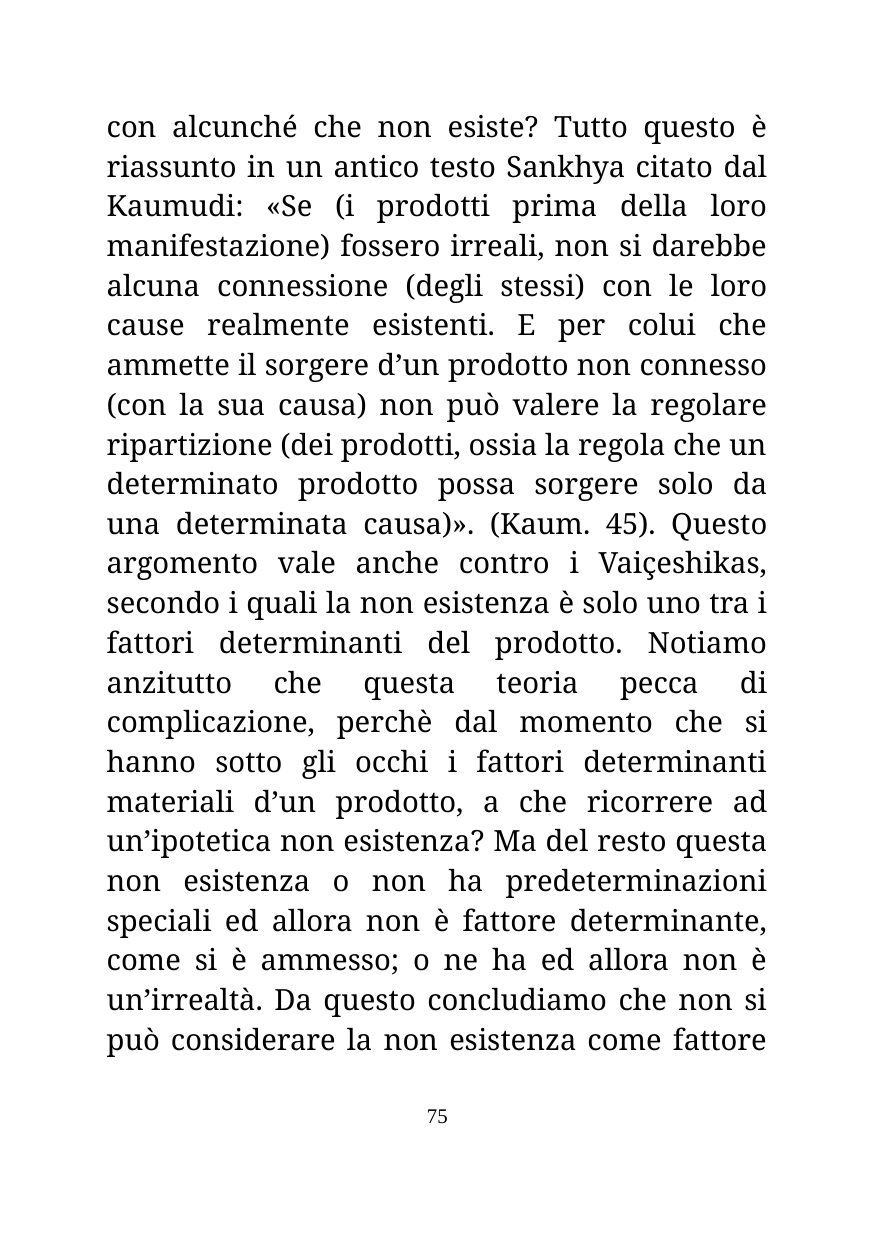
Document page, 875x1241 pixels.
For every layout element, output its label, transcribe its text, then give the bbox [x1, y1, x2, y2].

text con alcunché che non esiste? Tutto questo è riassunto in un antico testo Sankhya citato dal Kaumudi: «Se (i prodotti prima della loro manifestazione) fossero irreali, non si darebbe alcuna connessione (degli stessi) con le loro cause realmente esistenti. E per colui che ammette il sorgere d’un prodotto non connesso (con la sua causa) non può valere la regolare ripartizione (dei prodotti, ossia la regola che un determinato prodotto possa sorgere solo da una determinata causa)». (Kaum. 45). Questo argomento vale anche contro i Vaiçeshikas, secondo i quali la non esistenza è solo uno tra i fattori determinanti del prodotto. Notiamo anzitutto che questa teoria pecca di complicazione, perchè dal momento che si hanno sotto gli occhi i fattori determinanti materiali d’un prodotto, a che ricorrere ad un’ipotetica non esistenza? Ma del resto questa non esistenza o non ha predeterminazioni speciali ed allora non è fattore determinante, come si è ammesso; o ne ha ed allora non è un’irrealtà. Da questo concludiamo che non si può considerare la non esistenza come fattore [106, 106, 768, 1059]
